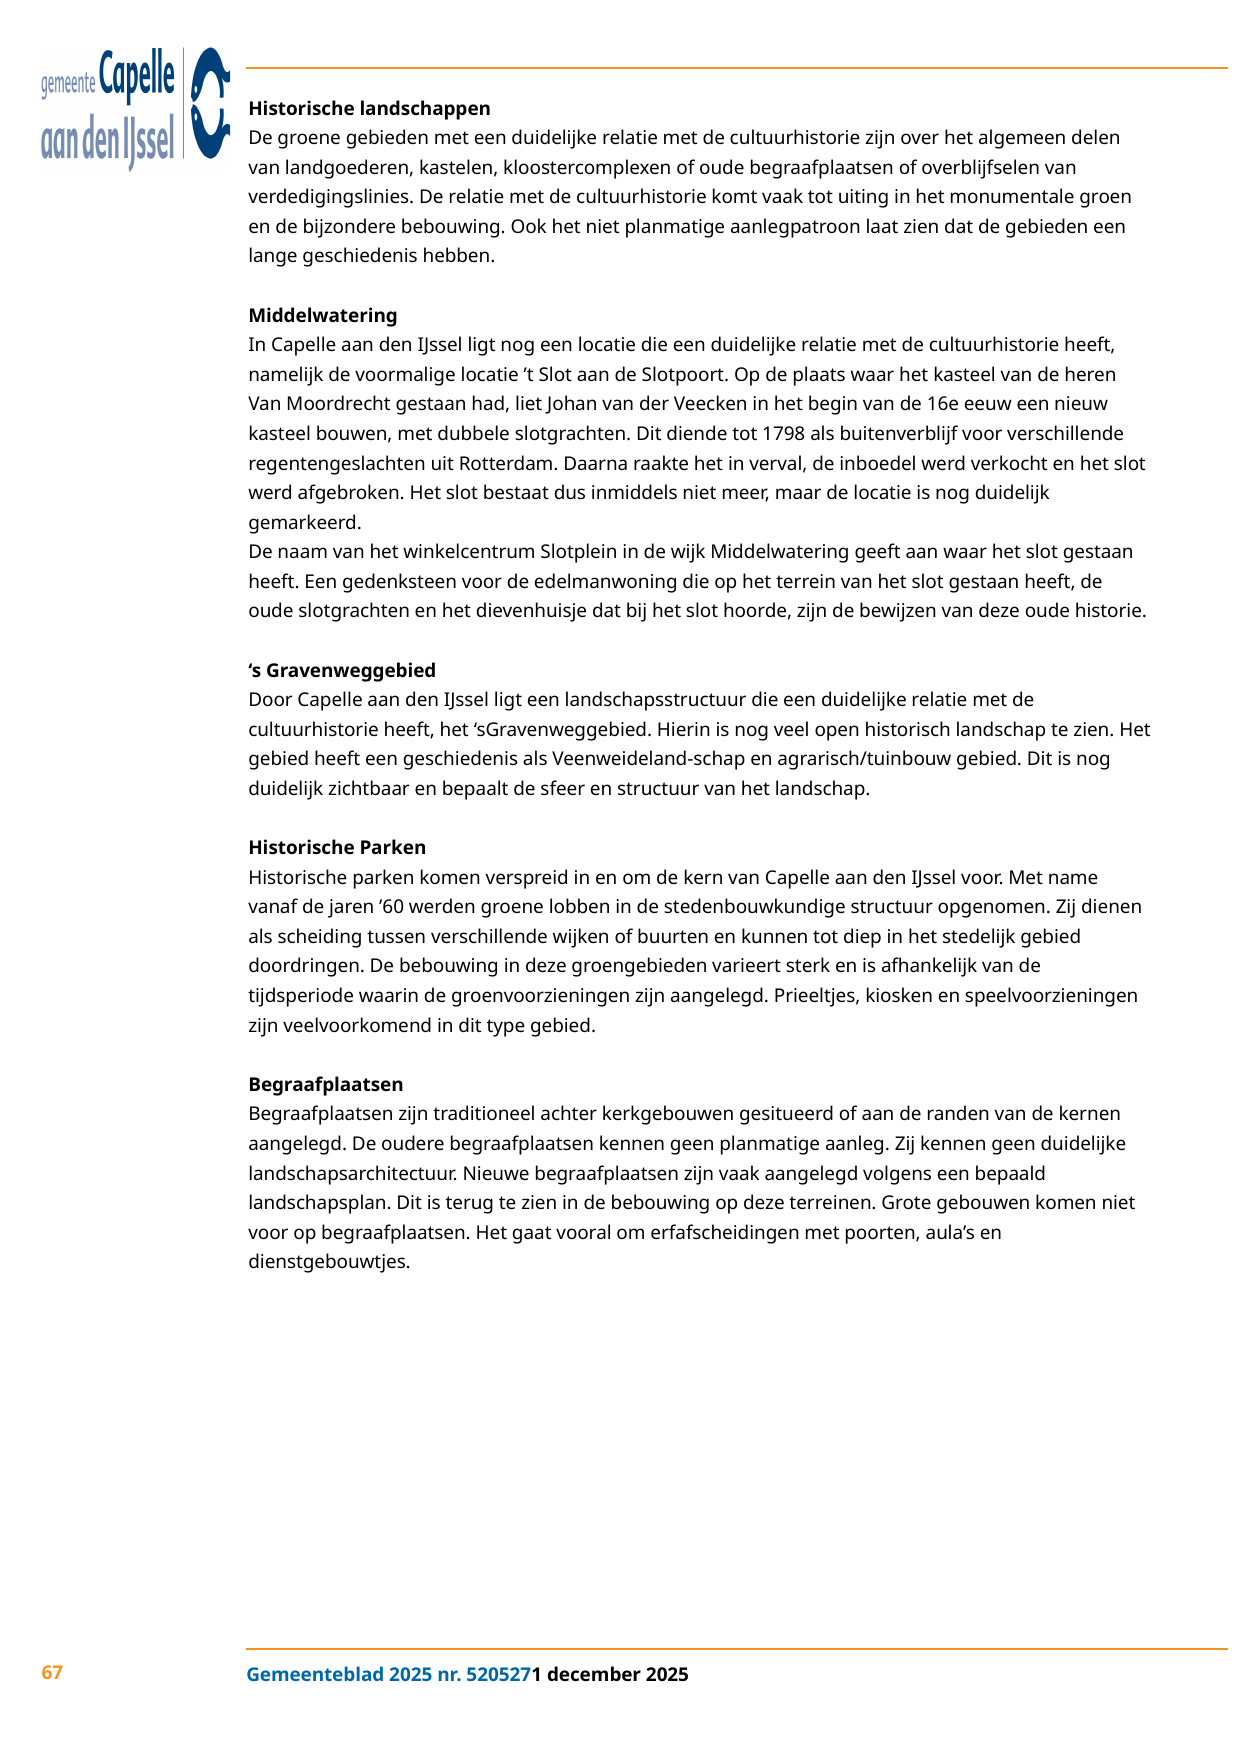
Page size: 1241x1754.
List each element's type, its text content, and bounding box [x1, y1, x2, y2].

text Begraafplaatsen [248, 1071, 1152, 1097]
text Middelwatering [248, 302, 1152, 328]
text In Capelle aan den IJssel ligt nog een locatie die een duidelijke relatie met de cultuurhistorie heeft, namelijk de voormalige locatie ’t Slot aan de Slotpoort. Op de plaats waar het kasteel van de heren Van Moordrecht gestaan had, liet Johan van der Veecken in het begin van de 16e eeuw een nieuw kasteel bouwen, met dubbele slotgrachten. Dit diende tot 1798 als buitenverblijf voor verschillende regentengeslachten uit Rotterdam. Daarna raakte het in verval, de inboedel werd verkocht en het slot werd afgebroken. Het slot bestaat dus inmiddels niet meer, maar de locatie is nog duidelijk gemarkeerd. [248, 331, 1152, 535]
text Historische landschappen [248, 95, 1152, 121]
text Door Capelle aan den IJssel ligt een landschapsstructuur die een duidelijke relatie met de cultuurhistorie heeft, het ‘sGravenweggebied. Hierin is nog veel open historisch landschap te zien. Het gebied heeft een geschiedenis als Veenweideland-schap en agrarisch/tuinbouw gebied. Dit is nog duidelijk zichtbaar en bepaalt de sfeer en structuur van het landschap. [248, 686, 1152, 801]
picture [41, 47, 231, 172]
text Historische Parken [248, 834, 1152, 860]
text Begraafplaatsen zijn traditioneel achter kerkgebouwen gesitueerd of aan de randen van de kernen aangelegd. De oudere begraafplaatsen kennen geen planmatige aanleg. Zij kennen geen duidelijke landschapsarchitectuur. Nieuwe begraafplaatsen zijn vaak aangelegd volgens een bepaald landschapsplan. Dit is terug te zien in de bebouwing op deze terreinen. Grote gebouwen komen niet voor op begraafplaatsen. Het gaat vooral om erfafscheidingen met poorten, aula’s en dienstgebouwtjes. [248, 1101, 1152, 1274]
text De naam van het winkelcentrum Slotplein in de wijk Middelwatering geeft aan waar het slot gestaan heeft. Een gedenksteen voor de edelmanwoning die op het terrein van het slot gestaan heeft, de oude slotgrachten en het dievenhuisje dat bij het slot hoorde, zijn de bewijzen van deze oude historie. [248, 538, 1152, 623]
text Historische parken komen verspreid in en om de kern van Capelle aan den IJssel voor. Met name vanaf de jaren ’60 werden groene lobben in de stedenbouwkundige structuur opgenomen. Zij dienen als scheiding tussen verschillende wijken of buurten en kunnen tot diep in het stedelijk gebied doordringen. De bebouwing in deze groengebieden varieert sterk en is afhankelijk van de tijdsperiode waarin de groenvoorzieningen zijn aangelegd. Prieeltjes, kiosken en speelvoorzieningen zijn veelvoorkomend in dit type gebied. [248, 864, 1152, 1038]
text ‘s Gravenweggebied [248, 657, 1152, 683]
text De groene gebieden met een duidelijke relatie met de cultuurhistorie zijn over het algemeen delen van landgoederen, kastelen, kloostercomplexen of oude begraafplaatsen of overblijfselen van verdedigingslinies. De relatie met de cultuurhistorie komt vaak tot uiting in het monumentale groen en de bijzondere bebouwing. Ook het niet planmatige aanlegpatroon laat zien dat de gebieden een lange geschiedenis hebben. [248, 124, 1152, 268]
